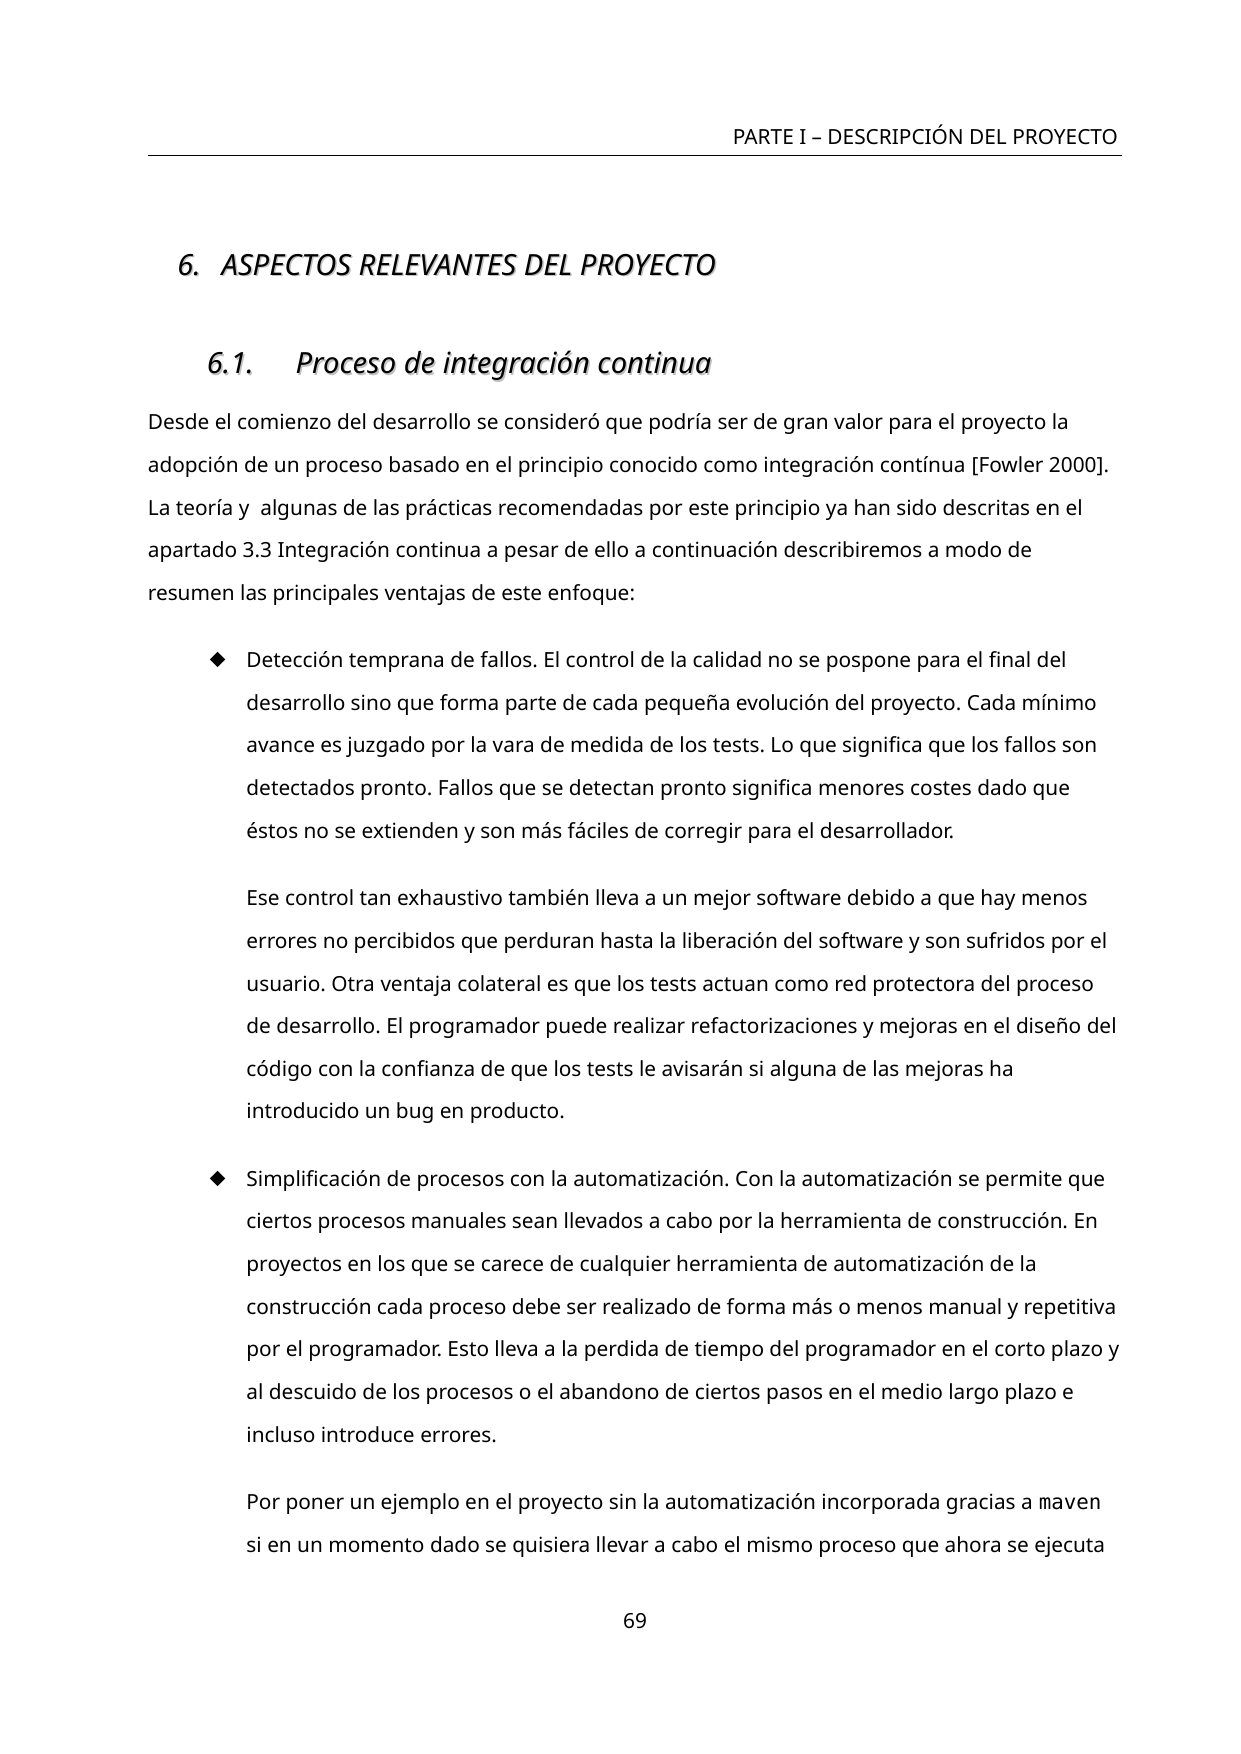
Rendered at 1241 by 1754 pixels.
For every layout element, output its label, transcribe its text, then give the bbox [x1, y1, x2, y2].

list Detección temprana de fallos. El control de la calidad no se pospone para el final del desarrollo sino que forma parte de cada pequeña evolución del proyecto. Cada mínimo avance es juzgado por la vara de medida de los tests. Lo que significa que los fallos son detectados pronto. Fallos que se detectan pronto significa menores costes dado que éstos no se extienden y son más fáciles de corregir para el desarrollador. [209, 645, 1122, 844]
list Por poner un ejemplo en el proyecto sin la automatización incorporada gracias a maven si en un momento dado se quisiera llevar a cabo el mismo proceso que ahora se ejecuta [209, 1487, 1122, 1558]
subtitle ASPECTOS RELEVANTES DEL PROYECTO [177, 244, 1122, 284]
list Ese control tan exhaustivo también lleva a un mejor software debido a que hay menos errores no percibidos que perduran hasta la liberación del software y son sufridos por el usuario. Otra ventaja colateral es que los tests actuan como red protectora del proceso de desarrollo. El programador puede realizar refactorizaciones y mejoras en el diseño del código con la confianza de que los tests le avisarán si alguna de las mejoras ha introducido un bug en producto. [209, 883, 1122, 1125]
text Desde el comienzo del desarrollo se consideró que podría ser de gran valor para el proyecto la adopción de un proceso basado en el principio conocido como integración contínua [Fowler 2000]. La teoría y algunas de las prácticas recomendadas por este principio ya han sido descritas en el apartado 3.3 Integración continua a pesar de ello a continuación describiremos a modo de resumen las principales ventajas de este enfoque: [148, 407, 1122, 606]
list Simplificación de procesos con la automatización. Con la automatización se permite que ciertos procesos manuales sean llevados a cabo por la herramienta de construcción. En proyectos en los que se carece de cualquier herramienta de automatización de la construcción cada proceso debe ser realizado de forma más o menos manual y repetitiva por el programador. Esto lleva a la perdida de tiempo del programador en el corto plazo y al descuido de los procesos o el abandono de ciertos pasos en el medio largo plazo e incluso introduce errores. [209, 1164, 1122, 1448]
subtitle Proceso de integración continua [207, 343, 1122, 382]
